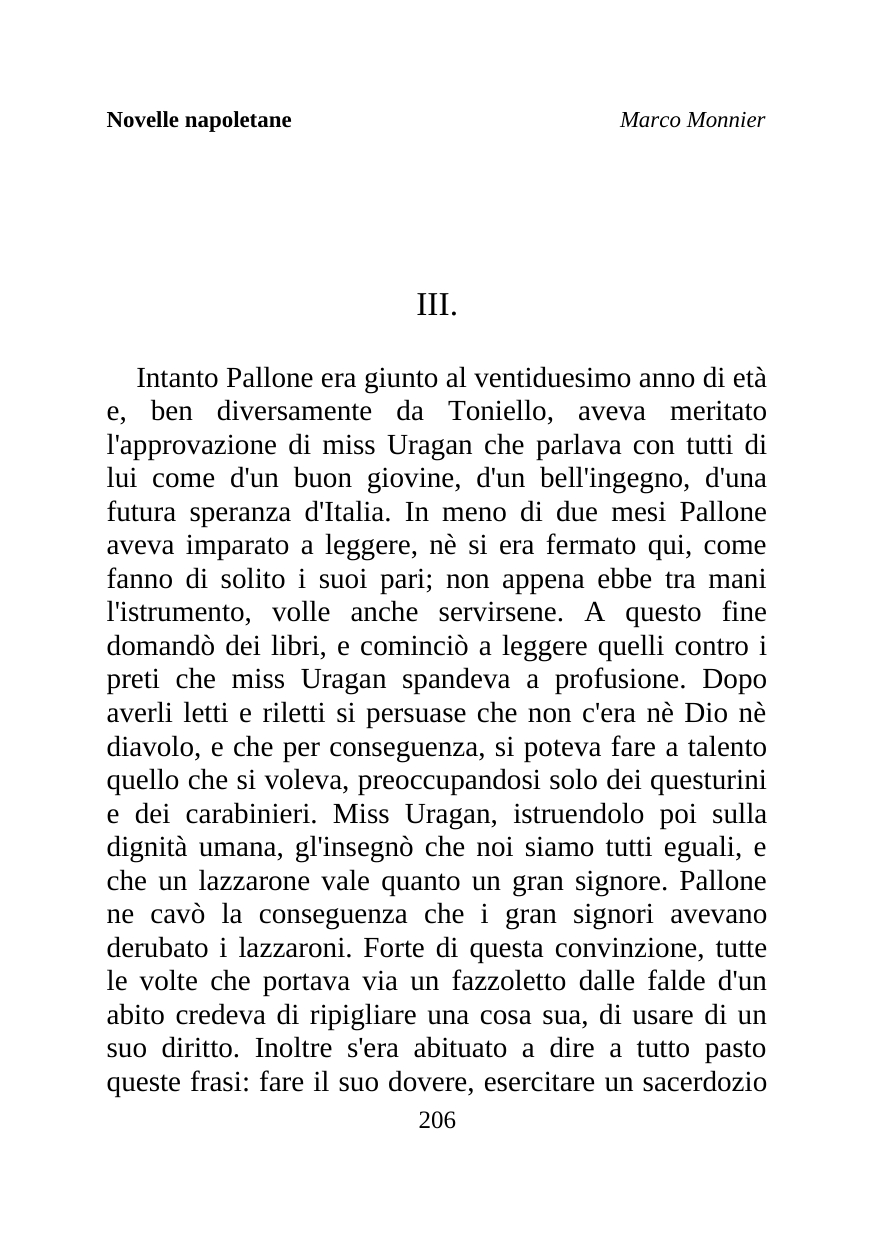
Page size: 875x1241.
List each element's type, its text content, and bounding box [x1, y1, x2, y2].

text Intanto Pallone era giunto al ventiduesimo anno di età e, ben diversamente da Toniello, aveva meritato l'approvazione di miss Uragan che parlava con tutti di lui come d'un buon giovine, d'un bell'ingegno, d'una futura speranza d'Italia. In meno di due mesi Pallone aveva imparato a leggere, nè si era fermato qui, come fanno di solito i suoi pari; non appena ebbe tra mani l'istrumento, volle anche servirsene. A questo fine domandò dei libri, e cominciò a leggere quelli contro i preti che miss Uragan spandeva a profusione. Dopo averli letti e riletti si persuase che non c'era nè Dio nè diavolo, e che per conseguenza, si poteva fare a talento quello che si voleva, preoccupandosi solo dei questurini e dei carabinieri. Miss Uragan, istruendolo poi sulla dignità umana, gl'insegnò che noi siamo tutti eguali, e che un lazzarone vale quanto un gran signore. Pallone ne cavò la conseguenza che i gran signori avevano derubato i lazzaroni. Forte di questa convinzione, tutte le volte che portava via un fazzoletto dalle falde d'un abito credeva di ripigliare una cosa sua, di usare di un suo diritto. Inoltre s'era abituato a dire a tutto pasto queste frasi: fare il suo dovere, esercitare un sacerdozio [106, 360, 768, 1098]
subtitle III. [106, 284, 768, 322]
